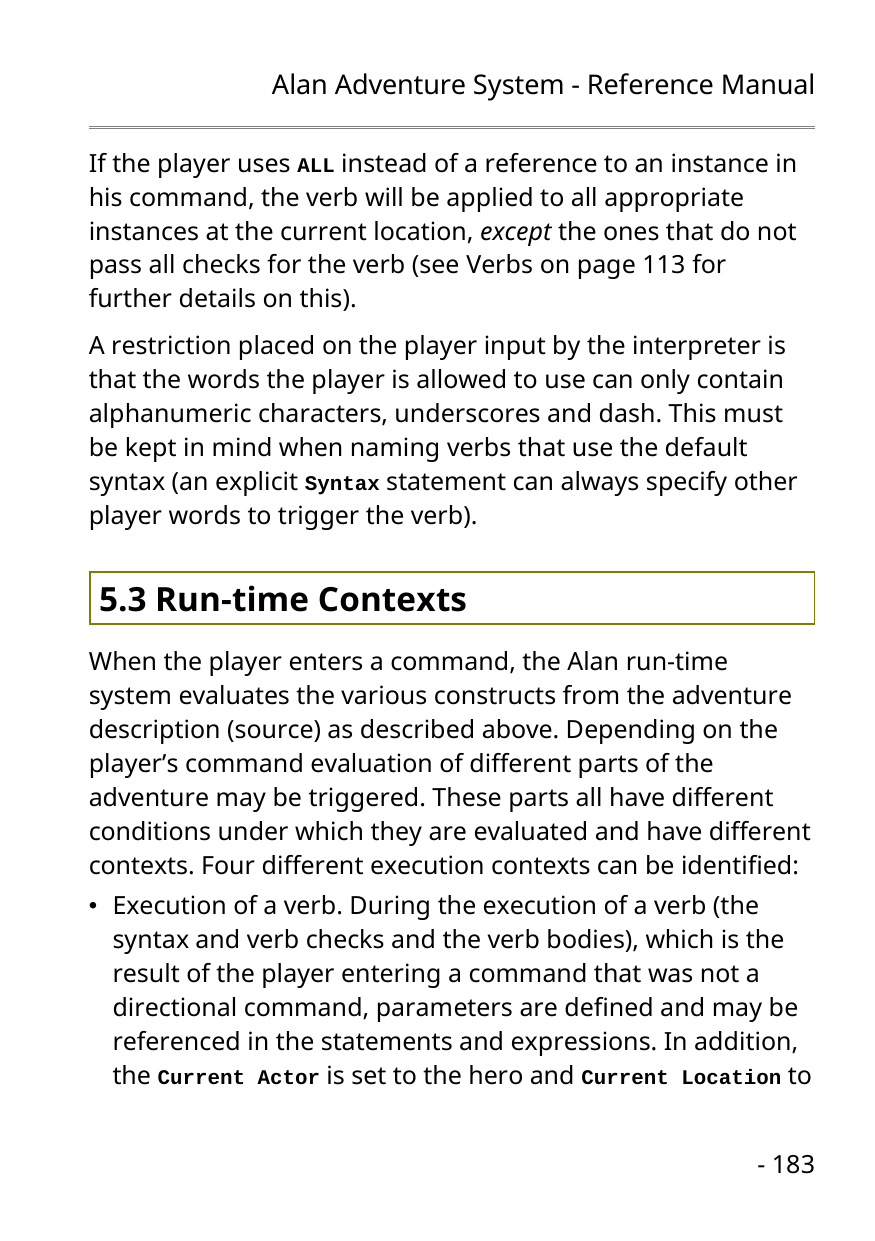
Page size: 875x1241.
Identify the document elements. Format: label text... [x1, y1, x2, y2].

text A restriction placed on the player input by the interpreter is that the words the player is allowed to use can only contain alphanumeric characters, underscores and dash. This must be kept in mind when naming verbs that use the default syntax (an ex­plicit Syntax statement can always specify other player words to trigger the verb). [88, 328, 815, 532]
list Execution of a verb. During the execution of a verb (the syntax and verb checks and the verb bodies), which is the result of the player entering a command that was not a directional command, param­eters are defined and may be referenced in the statements and ex­pressions. In addition, the Current Actor is set to the hero and Current Location to [88, 888, 815, 1092]
subtitle Run-time Contexts [91, 573, 814, 623]
text If the player uses ALL instead of a reference to an instance in his command, the verb will be applied to all appropriate instances at the current location, except the ones that do not pass all checks for the verb (see Verbs on page 87 for further details on this). [88, 146, 815, 315]
text When the player enters a command, the Alan run-time system evaluates the various constructs from the adventure description (source) as described above. Depending on the player’s command evaluation of different parts of the adventure may be triggered. These parts all have different conditions un­der which they are evaluated and have different contexts. Four different execution contexts can be identified: [88, 644, 815, 882]
